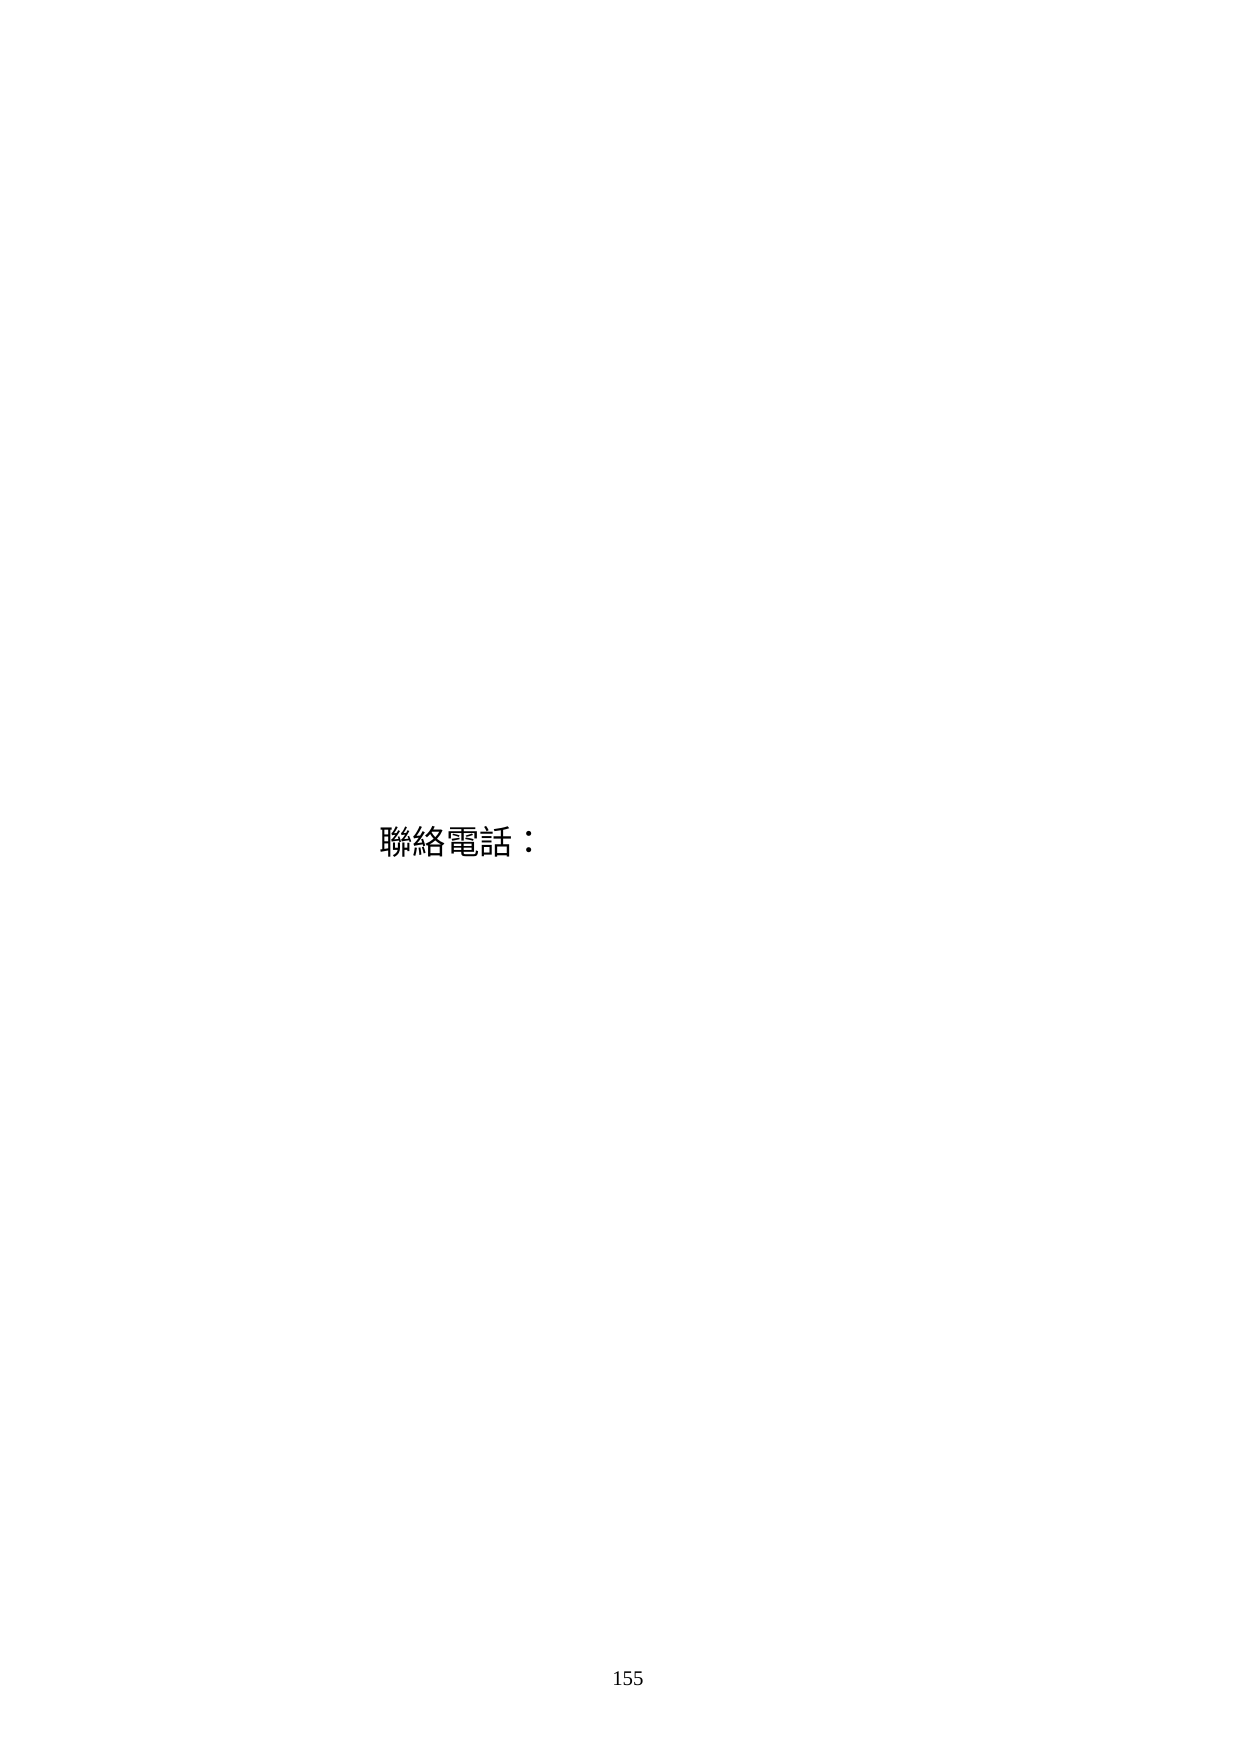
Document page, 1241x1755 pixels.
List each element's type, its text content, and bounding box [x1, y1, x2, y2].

text 聯絡電話： [379, 816, 1152, 864]
